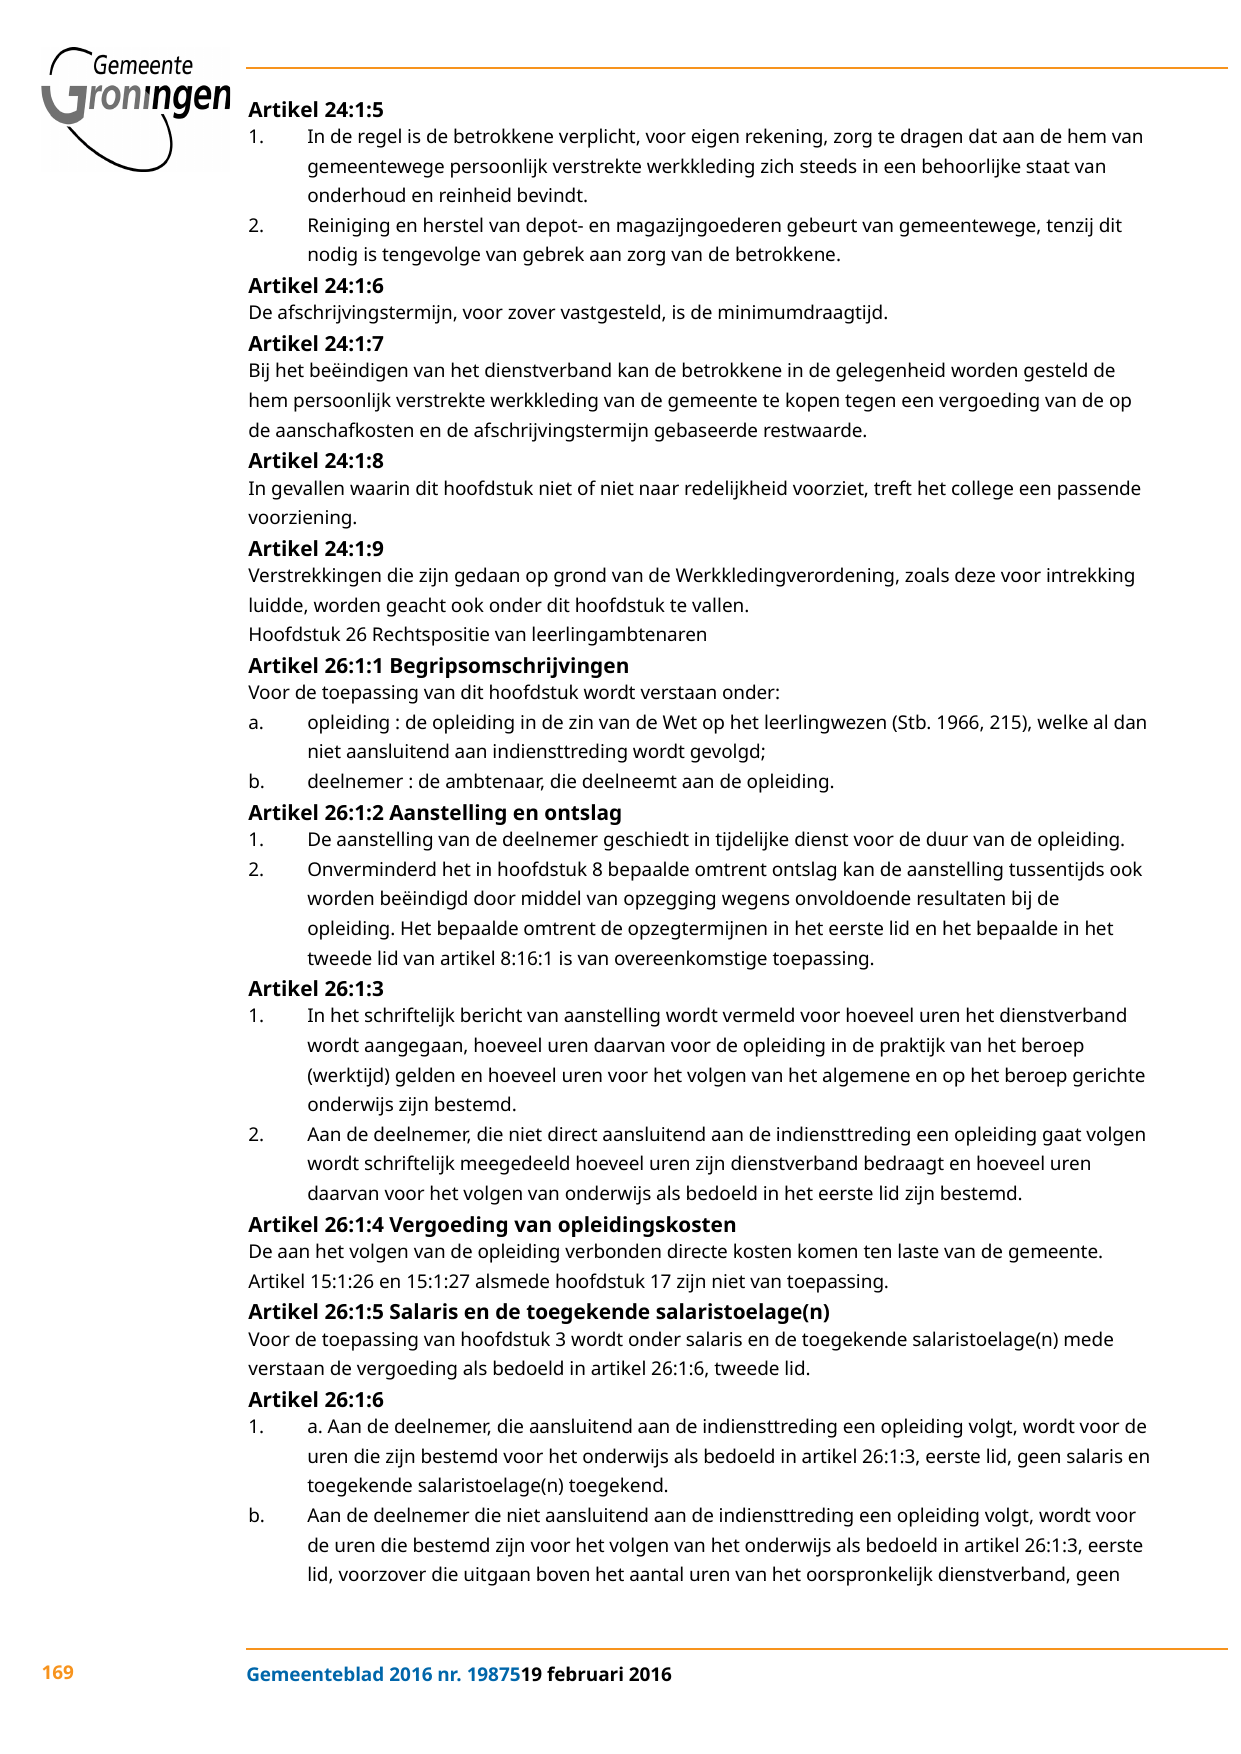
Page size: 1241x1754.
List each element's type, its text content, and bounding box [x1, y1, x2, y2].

list Aan de deelnemer die niet aansluitend aan de indiensttreding een opleiding volgt, wordt voor de uren die bestemd zijn voor het volgen van het onderwijs als bedoeld in artikel 26:1:3, eerste lid, voorzover die uitgaan boven het aantal uren van het oorspronkelijk dienstverband, geen [248, 1502, 1152, 1587]
text Voor de toepassing van dit hoofdstuk wordt verstaan onder: [248, 679, 1152, 705]
text Artikel 26:1:1 Begripsomschrijvingen [248, 651, 1152, 679]
text Verstrekkingen die zijn gedaan op grond van de Werkkledingverordening, zoals deze voor intrekking luidde, worden geacht ook onder dit hoofdstuk te vallen. [248, 562, 1152, 618]
text Bij het beëindigen van het dienstverband kan de betrokkene in de gelegenheid worden gesteld de hem persoonlijk verstrekte werkkleding van de gemeente te kopen tegen een vergoeding van de op de aanschafkosten en de afschrijvingstermijn gebaseerde restwaarde. [248, 358, 1152, 442]
text Artikel 26:1:3 [248, 974, 1152, 1003]
list Aan de deelnemer, die niet direct aansluitend aan de indiensttreding een opleiding gaat volgen wordt schriftelijk meegedeeld hoeveel uren zijn dienstverband bedraagt en hoeveel uren daarvan voor het volgen van onderwijs als bedoeld in het eerste lid zijn bestemd. [248, 1121, 1152, 1206]
list deelnemer : de ambtenaar, die deelneemt aan de opleiding. [248, 768, 1152, 794]
text Artikel 24:1:7 [248, 329, 1152, 358]
text Artikel 26:1:5 Salaris en de toegekende salaristoelage(n) [248, 1297, 1152, 1326]
text In gevallen waarin dit hoofdstuk niet of niet naar redelijkheid voorziet, treft het college een passende voorziening. [248, 475, 1152, 530]
text De aan het volgen van de opleiding verbonden directe kosten komen ten laste van de gemeente. Artikel 15:1:26 en 15:1:27 alsmede hoofdstuk 17 zijn niet van toepassing. [248, 1238, 1152, 1293]
text Voor de toepassing van hoofdstuk 3 wordt onder salaris en de toegekende salaristoelage(n) mede verstaan de vergoeding als bedoeld in artikel 26:1:6, tweede lid. [248, 1326, 1152, 1381]
list Onverminderd het in hoofdstuk 8 bepaalde omtrent ontslag kan de aanstelling tussentijds ook worden beëindigd door middel van opzegging wegens onvoldoende resultaten bij de opleiding. Het bepaalde omtrent de opzegtermijnen in het eerste lid en het bepaalde in het tweede lid van artikel 8:16:1 is van overeenkomstige toepassing. [248, 856, 1152, 970]
list In het schriftelijk bericht van aanstelling wordt vermeld voor hoeveel uren het dienstverband wordt aangegaan, hoeveel uren daarvan voor de opleiding in de praktijk van het beroep (werktijd) gelden en hoeveel uren voor het volgen van het algemene en op het beroep gerichte onderwijs zijn bestemd. [248, 1003, 1152, 1117]
text De afschrijvingstermijn, voor zover vastgesteld, is de minimumdraagtijd. [248, 299, 1152, 325]
list Reiniging en herstel van depot- en magazijngoederen gebeurt van gemeentewege, tenzij dit nodig is tengevolge van gebrek aan zorg van de betrokkene. [248, 212, 1152, 267]
text Artikel 24:1:8 [248, 446, 1152, 475]
text Artikel 24:1:5 [248, 95, 1152, 123]
text Artikel 26:1:6 [248, 1385, 1152, 1413]
text Artikel 26:1:2 Aanstelling en ontslag [248, 798, 1152, 826]
picture [41, 47, 231, 172]
list De aanstelling van de deelnemer geschiedt in tijdelijke dienst voor de duur van de opleiding. [248, 826, 1152, 852]
text Artikel 26:1:4 Vergoeding van opleidingskosten [248, 1210, 1152, 1238]
text Hoofdstuk 26 Rechtspositie van leerlingambtenaren [248, 622, 1152, 647]
text Artikel 24:1:6 [248, 271, 1152, 299]
list opleiding : de opleiding in de zin van de Wet op het leerlingwezen (Stb. 1966, 215), welke al dan niet aansluitend aan indiensttreding wordt gevolgd; [248, 709, 1152, 764]
list In de regel is de betrokkene verplicht, voor eigen rekening, zorg te dragen dat aan de hem van gemeentewege persoonlijk verstrekte werkkleding zich steeds in een behoorlijke staat van onderhoud en reinheid bevindt. [248, 123, 1152, 208]
text Artikel 24:1:9 [248, 534, 1152, 562]
list a. Aan de deelnemer, die aansluitend aan de indiensttreding een opleiding volgt, wordt voor de uren die zijn bestemd voor het onderwijs als bedoeld in artikel 26:1:3, eerste lid, geen salaris en toegekende salaristoelage(n) toegekend. [248, 1413, 1152, 1498]
